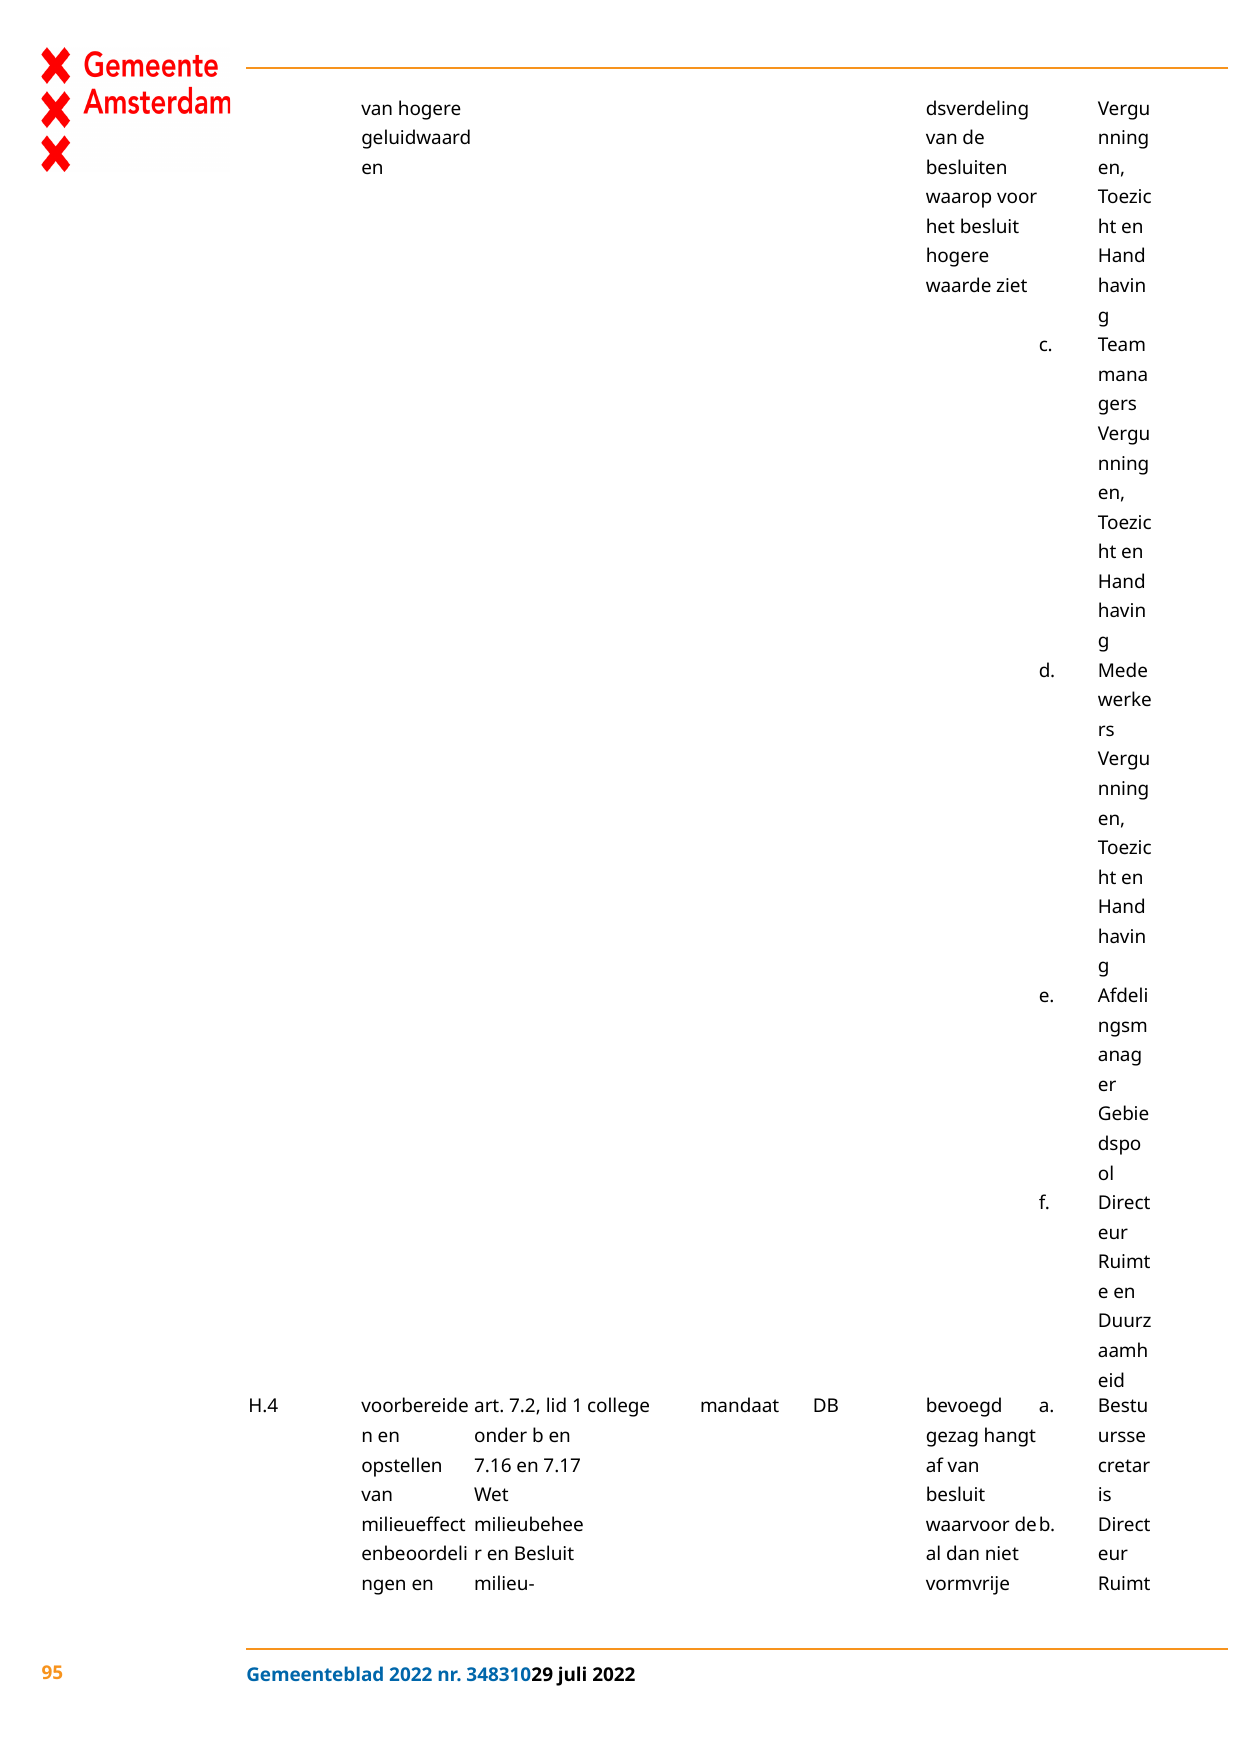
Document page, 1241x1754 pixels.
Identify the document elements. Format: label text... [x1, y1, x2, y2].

table_cell [700, 95, 813, 1393]
table_cell [813, 95, 926, 1393]
table_cell van hogere geluidwaarden [361, 95, 474, 1393]
table_cell Vergunningen, Toezicht en Handhaving Teammanagers Vergunningen, Toezicht en Handhaving Medewerkers Vergunningen, Toezicht en Handhaving Afdelingsmanager Gebiedspool Directeur Ruimte en Duurzaamheid [1039, 95, 1152, 1393]
table_cell mandaat [700, 1393, 813, 1596]
table_cell [474, 95, 587, 1393]
picture [41, 47, 231, 172]
table_cell art. 7.2, lid 1 onder b en 7.16 en 7.17 Wet milieubeheer en Besluit milieu- [474, 1393, 587, 1596]
table_cell voorbereiden en opstellen van milieueffectenbeoordelingen en [361, 1393, 474, 1596]
table_cell college [587, 1393, 700, 1596]
table_cell dsverdeling van de besluiten waarop voor het besluit hogere waarde ziet [926, 95, 1038, 1393]
table_cell bevoegd gezag hangt af van besluit waarvoor de al dan niet vormvrije [926, 1393, 1038, 1596]
table_cell [587, 95, 700, 1393]
table_cell [248, 95, 361, 1393]
table_cell DB [813, 1393, 926, 1596]
table_cell Bestuurssecretaris Directeur Ruimt [1039, 1393, 1152, 1596]
table_cell H.4 [248, 1393, 361, 1596]
